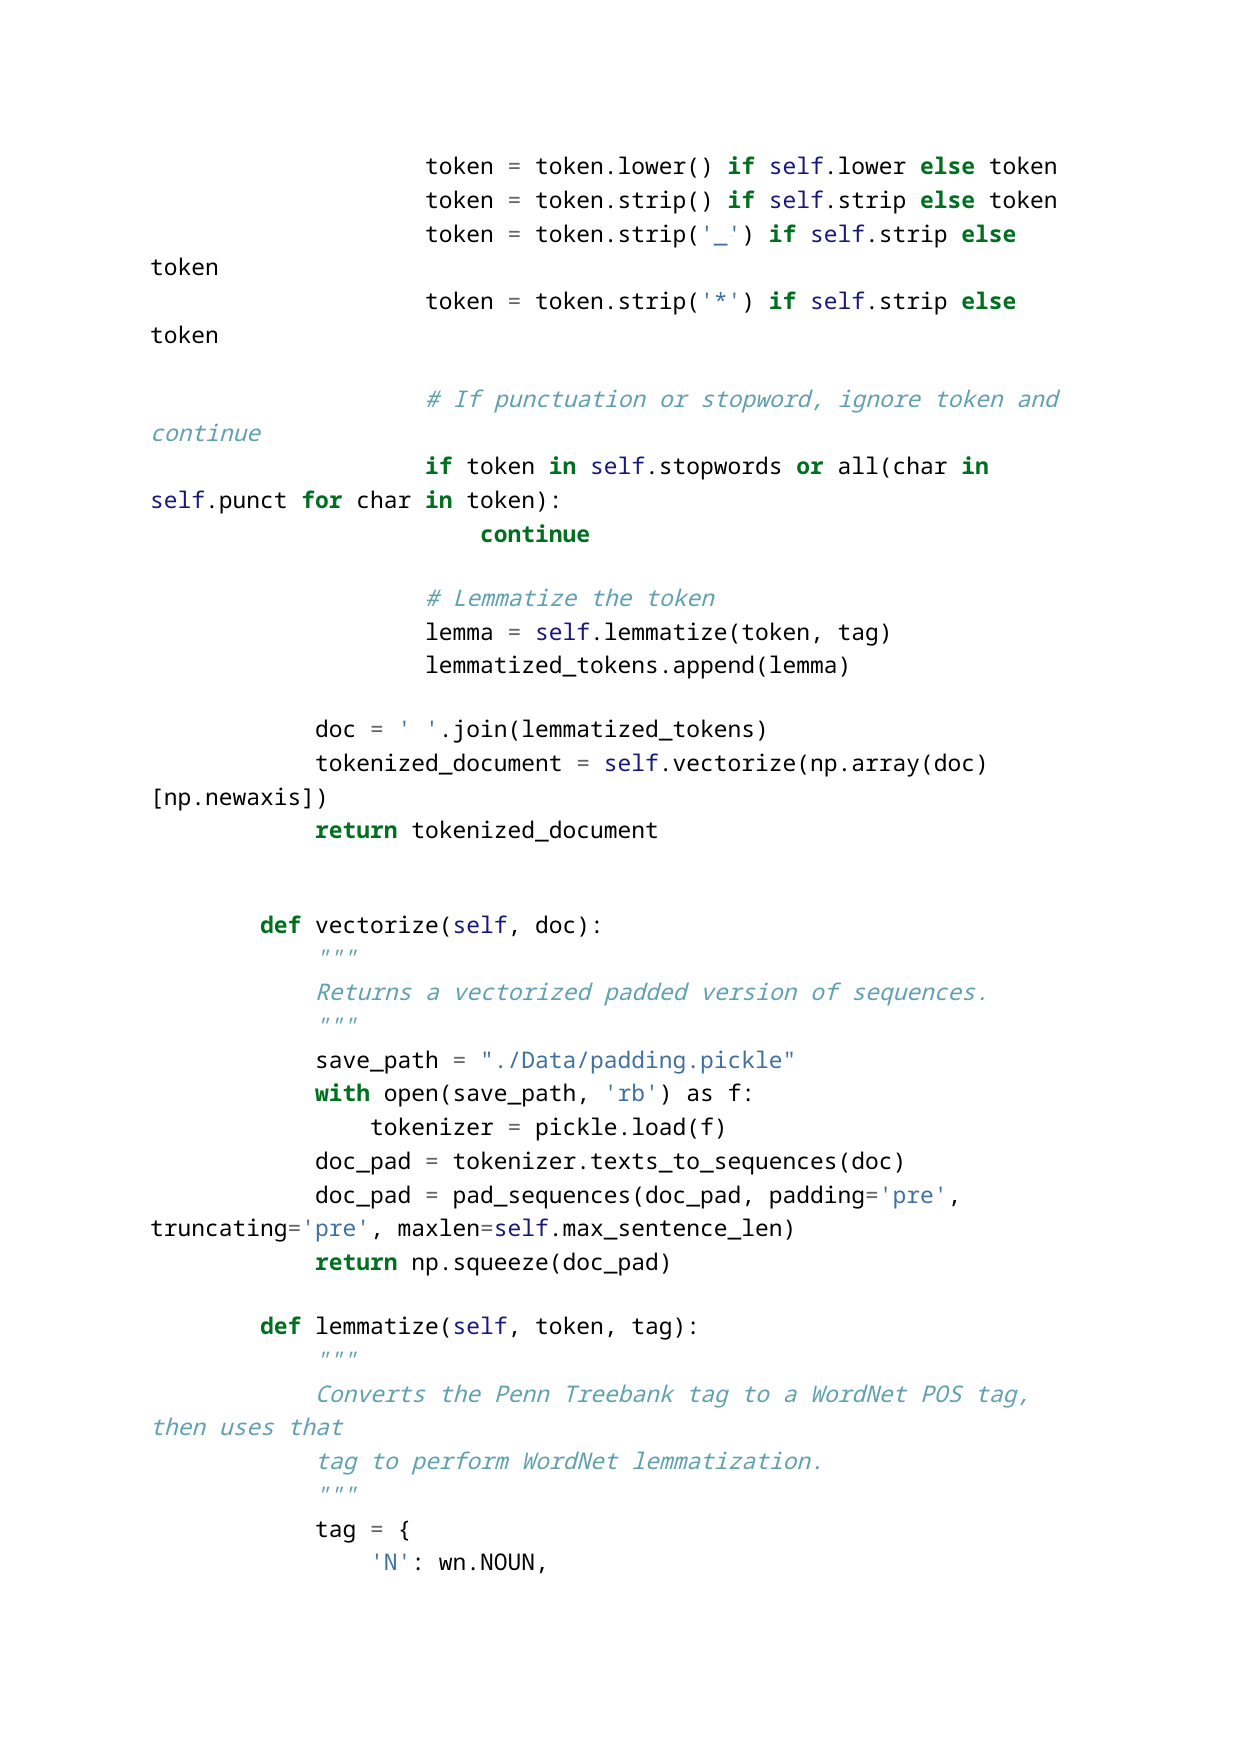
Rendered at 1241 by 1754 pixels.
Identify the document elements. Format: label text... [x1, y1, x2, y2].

text token = token.lower() if self.lower else token token = token.strip() if self.strip else token token = token.strip('_') if self.strip else token token = token.strip('*') if self.strip else token # If punctuation or stopword, ignore token and continue if token in self.stopwords or all(char in self.punct for char in token): continue # Lemmatize the token lemma = self.lemmatize(token, tag) lemmatized_tokens.append(lemma) doc = ' '.join(lemmatized_tokens) tokenized_document = self.vectorize(np.array(doc)[np.newaxis]) return tokenized_document def vectorize(self, doc): """ Returns a vectorized padded version of sequences. """ save_path = "./Data/padding.pickle" with open(save_path, 'rb') as f: tokenizer = pickle.load(f) doc_pad = tokenizer.texts_to_sequences(doc) doc_pad = pad_sequences(doc_pad, padding='pre', truncating='pre', maxlen=self.max_sentence_len) return np.squeeze(doc_pad) def lemmatize(self, token, tag): """ Converts the Penn Treebank tag to a WordNet POS tag, then uses that tag to perform WordNet lemmatization. """ tag = { 'N': wn.NOUN, [150, 150, 1090, 1577]
